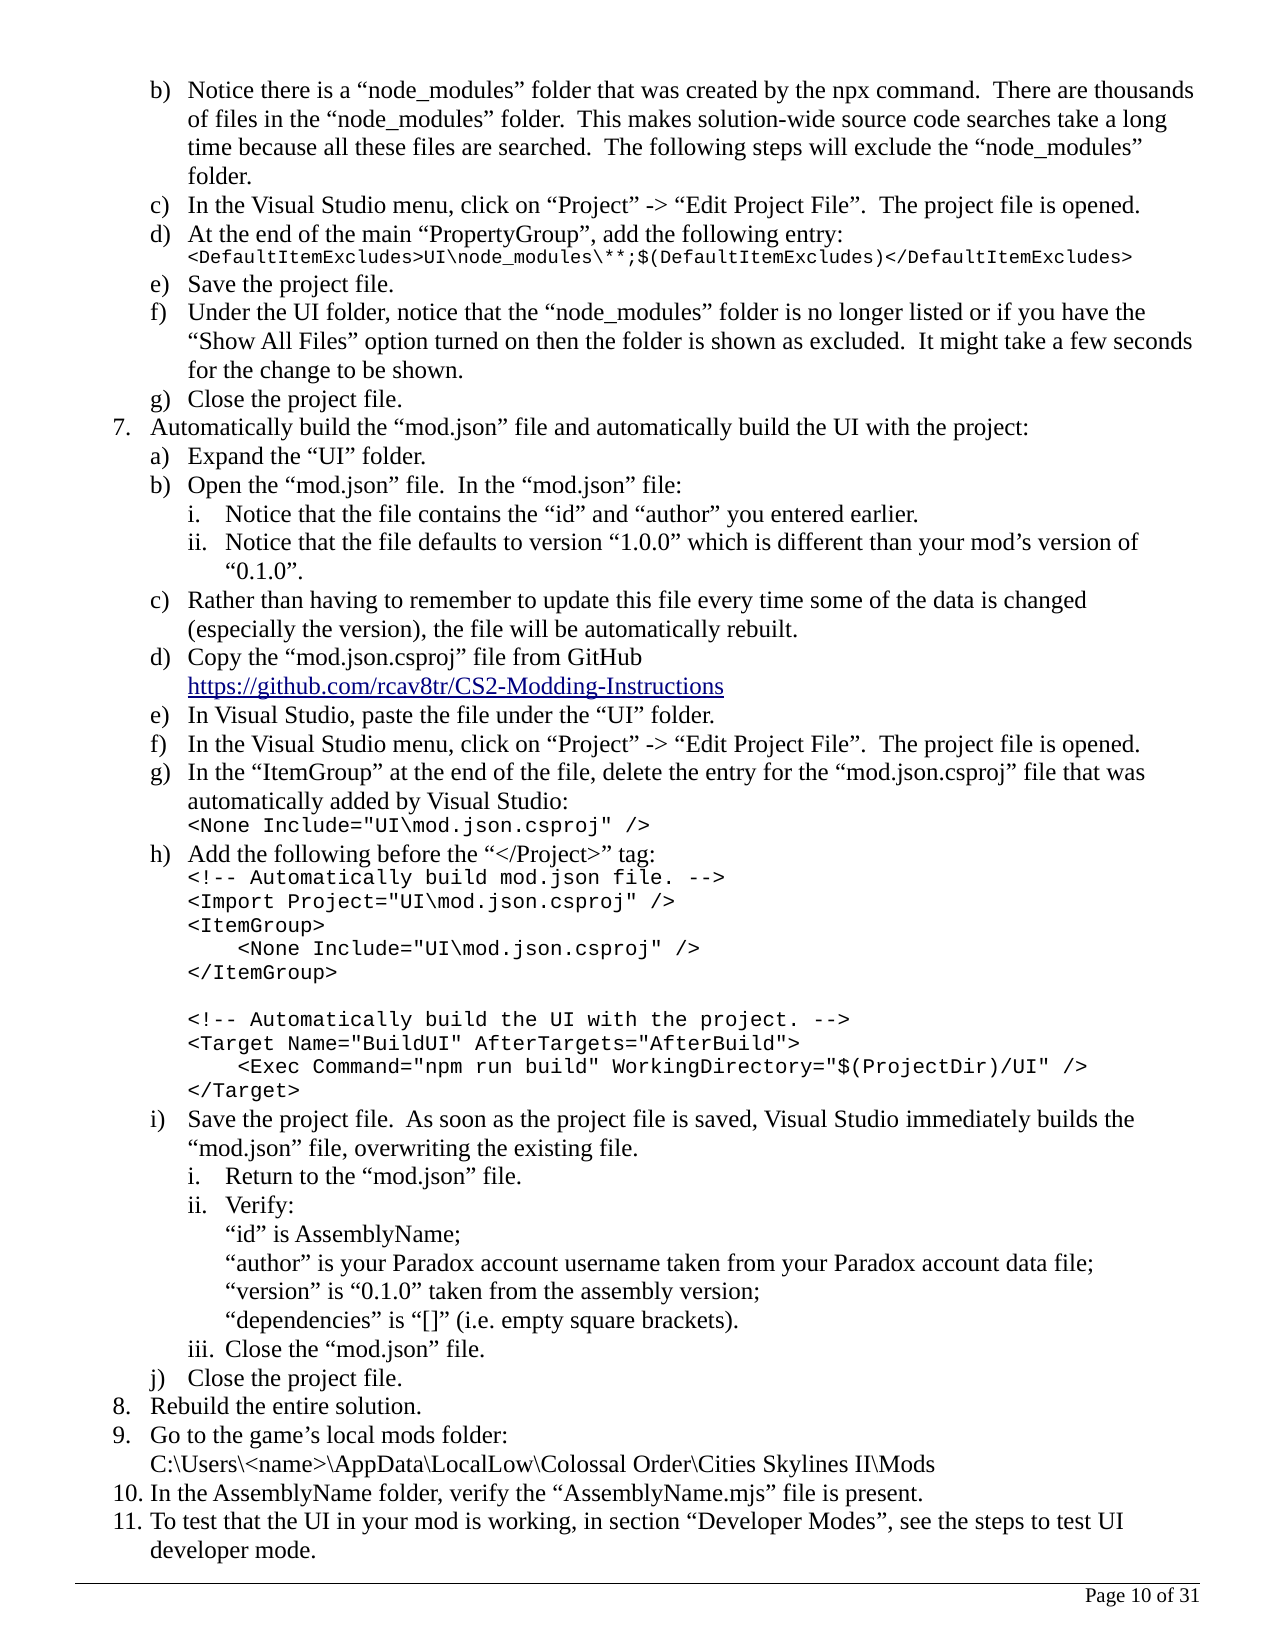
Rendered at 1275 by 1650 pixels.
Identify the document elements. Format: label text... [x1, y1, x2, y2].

list Add the following before the “</Project>” tag: <!-- Automatically build mod.json file. --> <Import Project="UI\mod.json.csproj" /> <ItemGroup> <None Include="UI\mod.json.csproj" /> </ItemGroup> <!-- Automatically build the UI with the project. --> <Target Name="BuildUI" AfterTargets="AfterBuild"> <Exec Command="npm run build" WorkingDirectory="$(ProjectDir)/UI" /> </Target> [150, 839, 1200, 1104]
list Return to the “mod.json” file. [187, 1161, 1200, 1190]
list Copy the “mod.json.csproj” file from GitHub https://github.com/rcav8tr/CS2-Modding-Instructions [150, 642, 1200, 700]
list Notice that the file defaults to version “1.0.0” which is different than your mod’s version of “0.1.0”. [187, 527, 1200, 585]
list Close the “mod.json” file. [187, 1334, 1200, 1363]
list In the AssemblyName folder, verify the “AssemblyName.mjs” file is present. [112, 1478, 1200, 1506]
list Save the project file. As soon as the project file is saved, Visual Studio immediately builds the “mod.json” file, overwriting the existing file. [150, 1104, 1200, 1161]
list In Visual Studio, paste the file under the “UI” folder. [150, 700, 1200, 729]
list Verify: “id” is AssemblyName; “author” is your Paradox account username taken from your Paradox account data file; “version” is “0.1.0” taken from the assembly version; “dependencies” is “[]” (i.e. empty square brackets). [187, 1190, 1200, 1334]
list In the Visual Studio menu, click on “Project” -> “Edit Project File”. The project file is opened. [150, 729, 1200, 757]
list Close the project file. [150, 384, 1200, 412]
list Rebuild the entire solution. [112, 1391, 1200, 1420]
list To test that the UI in your mod is working, in section “Developer Modes”, see the steps to test UI developer mode. [112, 1506, 1200, 1564]
list Rather than having to remember to update this file every time some of the data is changed (especially the version), the file will be automatically rebuilt. [150, 585, 1200, 642]
list Go to the game’s local mods folder: C:\Users\<name>\AppData\LocalLow\Colossal Order\Cities Skylines II\Mods [112, 1420, 1200, 1478]
list At the end of the main “PropertyGroup”, add the following entry: <DefaultItemExcludes>UI\node_modules\**;$(DefaultItemExcludes)</DefaultItemExcludes> [150, 219, 1200, 269]
list In the Visual Studio menu, click on “Project” -> “Edit Project File”. The project file is opened. [150, 190, 1200, 219]
list Automatically build the “mod.json” file and automatically build the UI with the project: [112, 412, 1200, 441]
list Open the “mod.json” file. In the “mod.json” file: [150, 470, 1200, 499]
list Under the UI folder, notice that the “node_modules” folder is no longer listed or if you have the “Show All Files” option turned on then the folder is shown as excluded. It might take a few seconds for the change to be shown. [150, 297, 1200, 384]
list In the “ItemGroup” at the end of the file, delete the entry for the “mod.json.csproj” file that was automatically added by Visual Studio: <None Include="UI\mod.json.csproj" /> [150, 757, 1200, 839]
list Notice there is a “node_modules” folder that was created by the npx command. There are thousands of files in the “node_modules” folder. This makes solution-wide source code searches take a long time because all these files are searched. The following steps will exclude the “node_modules” folder. [150, 75, 1200, 190]
list Close the project file. [150, 1363, 1200, 1391]
list Save the project file. [150, 269, 1200, 297]
list Notice that the file contains the “id” and “author” you entered earlier. [187, 499, 1200, 527]
list Expand the “UI” folder. [150, 441, 1200, 470]
